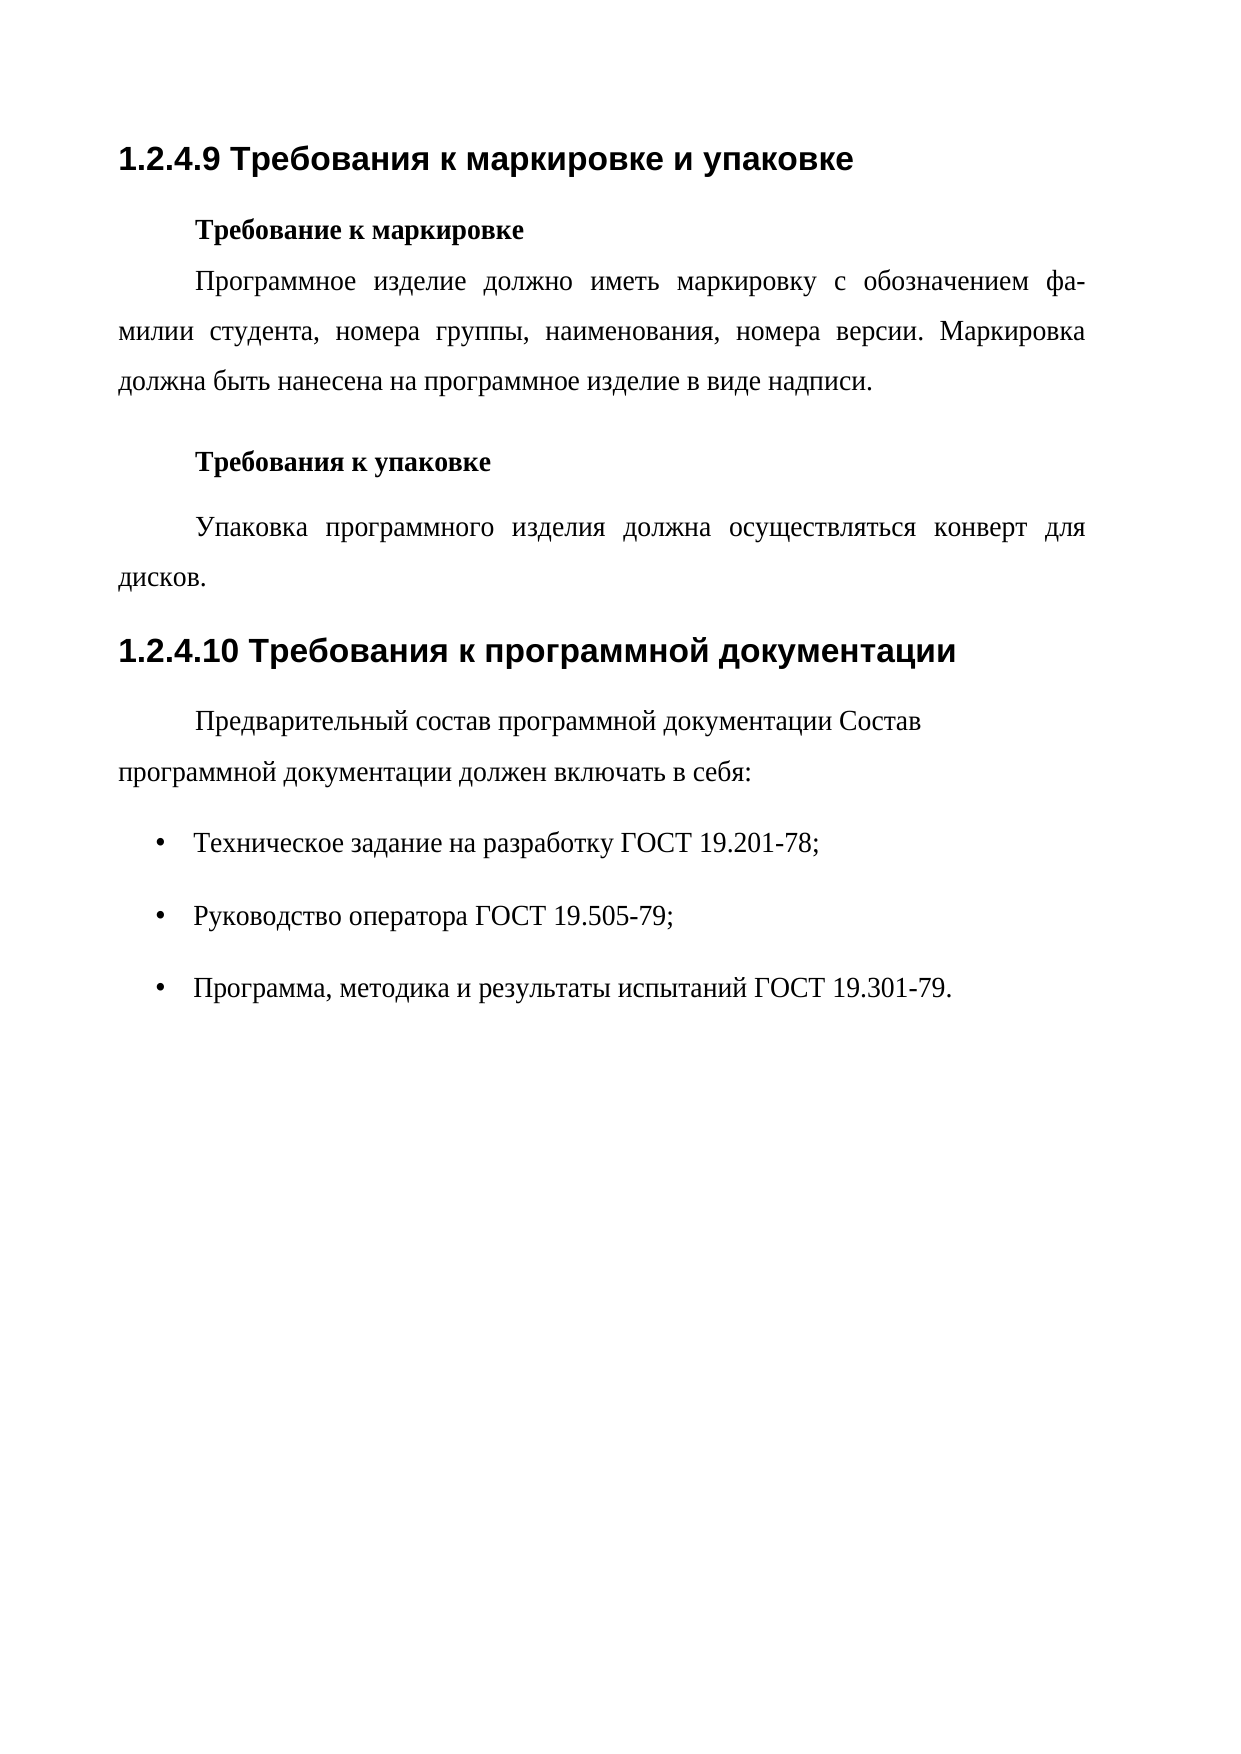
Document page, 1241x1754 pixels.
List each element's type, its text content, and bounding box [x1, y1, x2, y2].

subtitle Предварительный состав программной документации Состав программной документации должен включать в себя: [118, 703, 980, 787]
subtitle Требования к упаковке [118, 444, 1122, 478]
subtitle 1.2.4.10 Требования к программной документации [118, 631, 1122, 669]
subtitle Программа, методика и результаты испытаний ГОСТ 19.301-79. [156, 970, 1122, 1003]
text Требование к маркировке [118, 212, 797, 246]
subtitle Руководство оператора ГОСТ 19.505-79; [156, 898, 1122, 931]
subtitle 1.2.4.9 Требования к маркировке и упаковке [118, 139, 1122, 178]
subtitle Техническое задание на разработку ГОСТ 19.201-78; [156, 826, 1122, 859]
subtitle Упаковка программного изделия должна осуществляться конверт для дисков. [118, 509, 1087, 593]
text Программное изделие должно иметь маркировку с обозначением фа- милии студента, номера группы, наименования, номера версии. Маркировка должна быть нанесена на программное изделие в виде надписи. [118, 263, 1087, 397]
